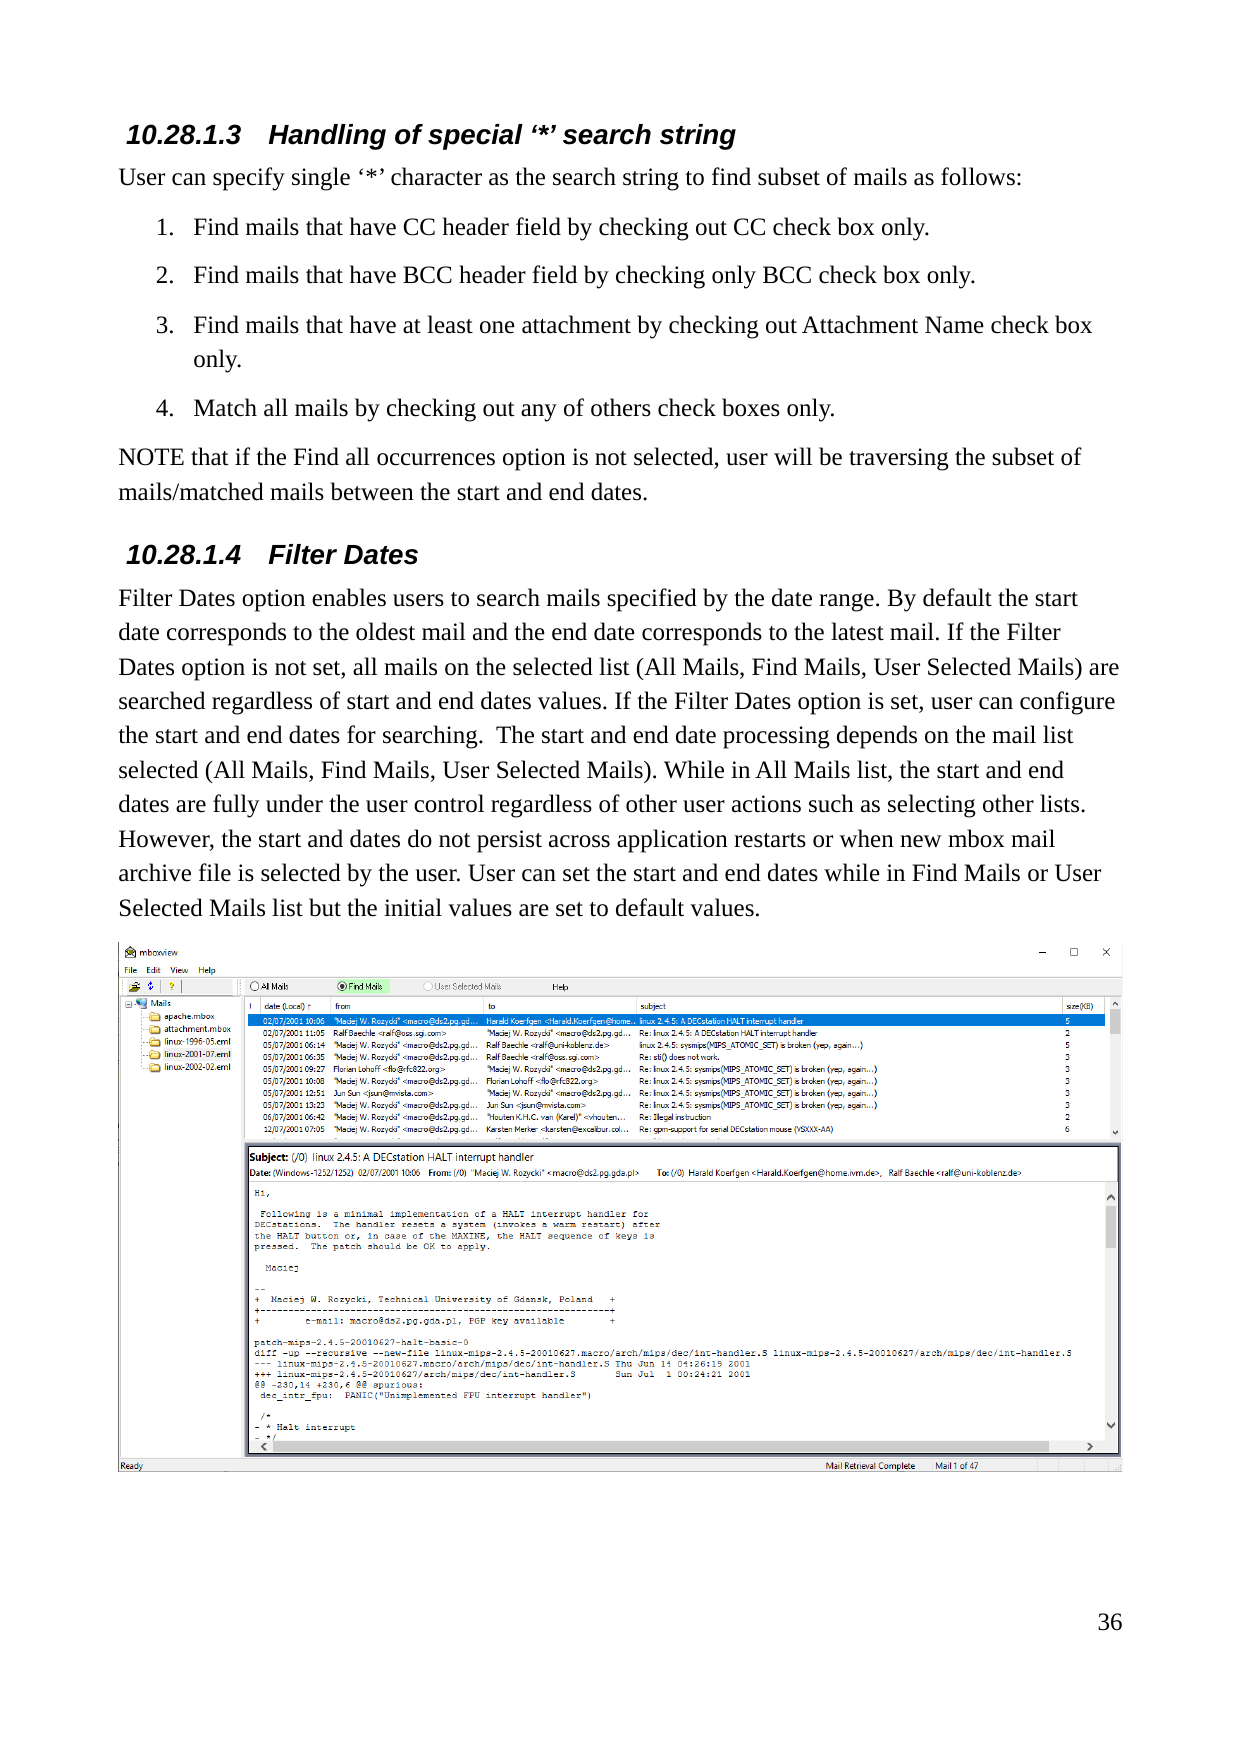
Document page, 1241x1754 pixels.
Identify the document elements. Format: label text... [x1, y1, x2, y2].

picture [118, 942, 1123, 1472]
text User can specify single ‘*’ character as the search string to find subset of mails as follows: [118, 162, 1122, 191]
list Find mails that have at least one attachment by checking out Attachment Name check box only. [156, 310, 1122, 373]
list Find mails that have BCC header field by checking only BCC check box only. [156, 261, 1122, 289]
list Find mails that have CC header field by checking out CC check box only. [156, 212, 1122, 240]
list Match all mails by checking out any of others check boxes only. [156, 393, 1122, 422]
text Filter Dates option enables users to search mails specified by the date range. By default the start date corresponds to the oldest mail and the end date corresponds to the latest mail. If the Filter Dates option is not set, all mails on the selected list (All Mails, Find Mails, User Selected Mails) are searched regardless of start and end dates values. If the Filter Dates option is set, user can configure the start and end dates for searching. The start and end date processing depends on the mail list selected (All Mails, Find Mails, User Selected Mails). While in All Mails list, the start and end dates are fully under the user control regardless of other user actions such as selecting other lists. However, the start and dates do not persist across application restarts or when new mbox mail archive file is selected by the user. User can set the start and end dates while in Find Mails or User Selected Mails list but the initial values are set to default values. [118, 583, 1122, 922]
text NOTE that if the Find all occurrences option is not selected, user will be traversing the subset of mails/matched mails between the start and end dates. [118, 442, 1122, 506]
subtitle Handling of special ‘*’ search string [118, 118, 1122, 150]
subtitle Filter Dates [118, 538, 1122, 570]
